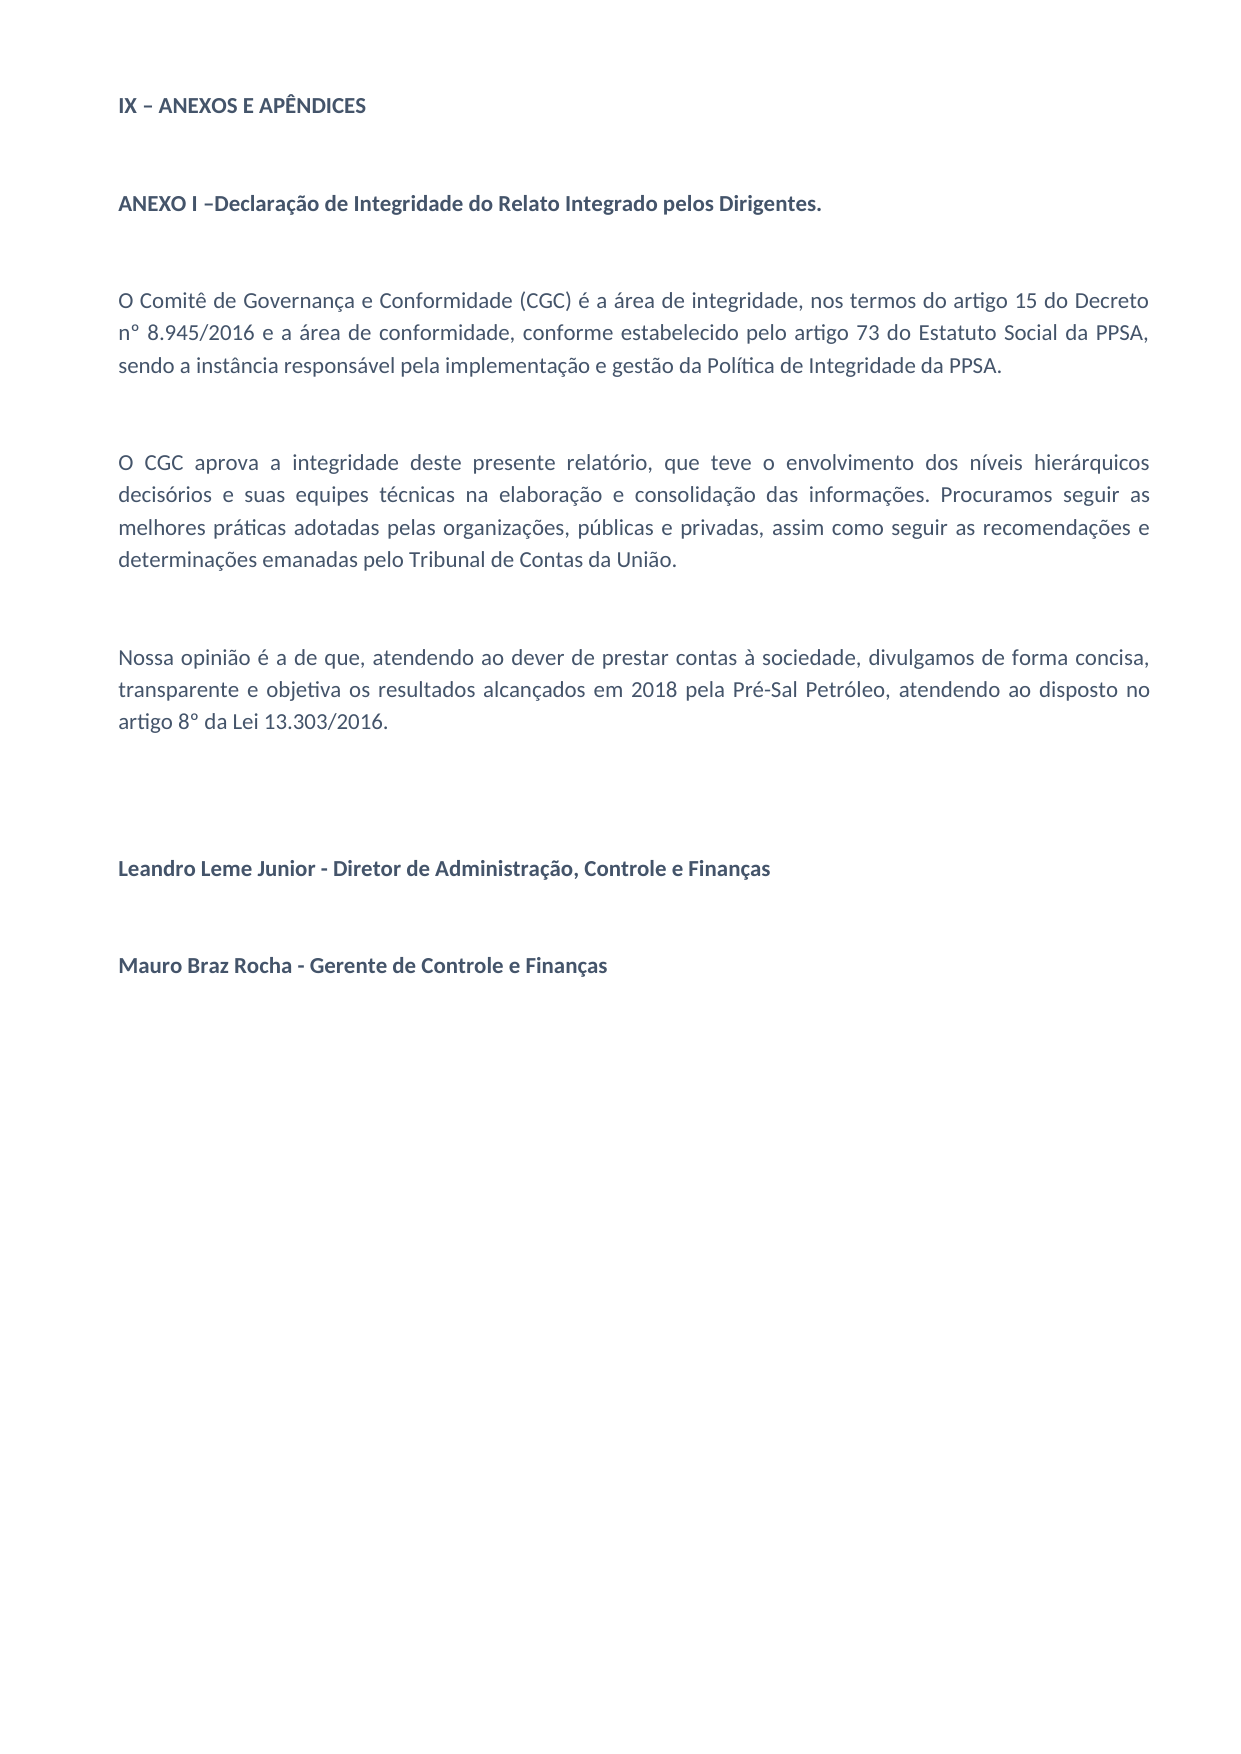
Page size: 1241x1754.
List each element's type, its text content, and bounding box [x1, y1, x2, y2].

list IX – ANEXOS E APÊNDICES [118, 91, 1152, 119]
list Nossa opinião é a de que, atendendo ao dever de prestar contas à sociedade, divulgamos de forma concisa, transparente e objetiva os resultados alcançados em 2018 pela Pré-Sal Petróleo, atendendo ao disposto no artigo 8º da Lei 13.303/2016. [118, 643, 1152, 735]
list Leandro Leme Junior - Diretor de Administração, Controle e Finanças [118, 854, 1152, 882]
list O CGC aprova a integridade deste presente relatório, que teve o envolvimento dos níveis hierárquicos decisórios e suas equipes técnicas na elaboração e consolidação das informações. Procuramos seguir as melhores práticas adotadas pelas organizações, públicas e privadas, assim como seguir as recomendações e determinações emanadas pelo Tribunal de Contas da União. [118, 448, 1152, 573]
list Mauro Braz Rocha - Gerente de Controle e Finanças [118, 951, 1152, 979]
list ANEXO I –Declaração de Integridade do Relato Integrado pelos Dirigentes. [118, 189, 1152, 217]
list O Comitê de Governança e Conformidade (CGC) é a área de integridade, nos termos do artigo 15 do Decreto nº 8.945/2016 e a área de conformidade, conforme estabelecido pelo artigo 73 do Estatuto Social da PPSA, sendo a instância responsável pela implementação e gestão da Política de Integridade da PPSA. [118, 286, 1152, 379]
